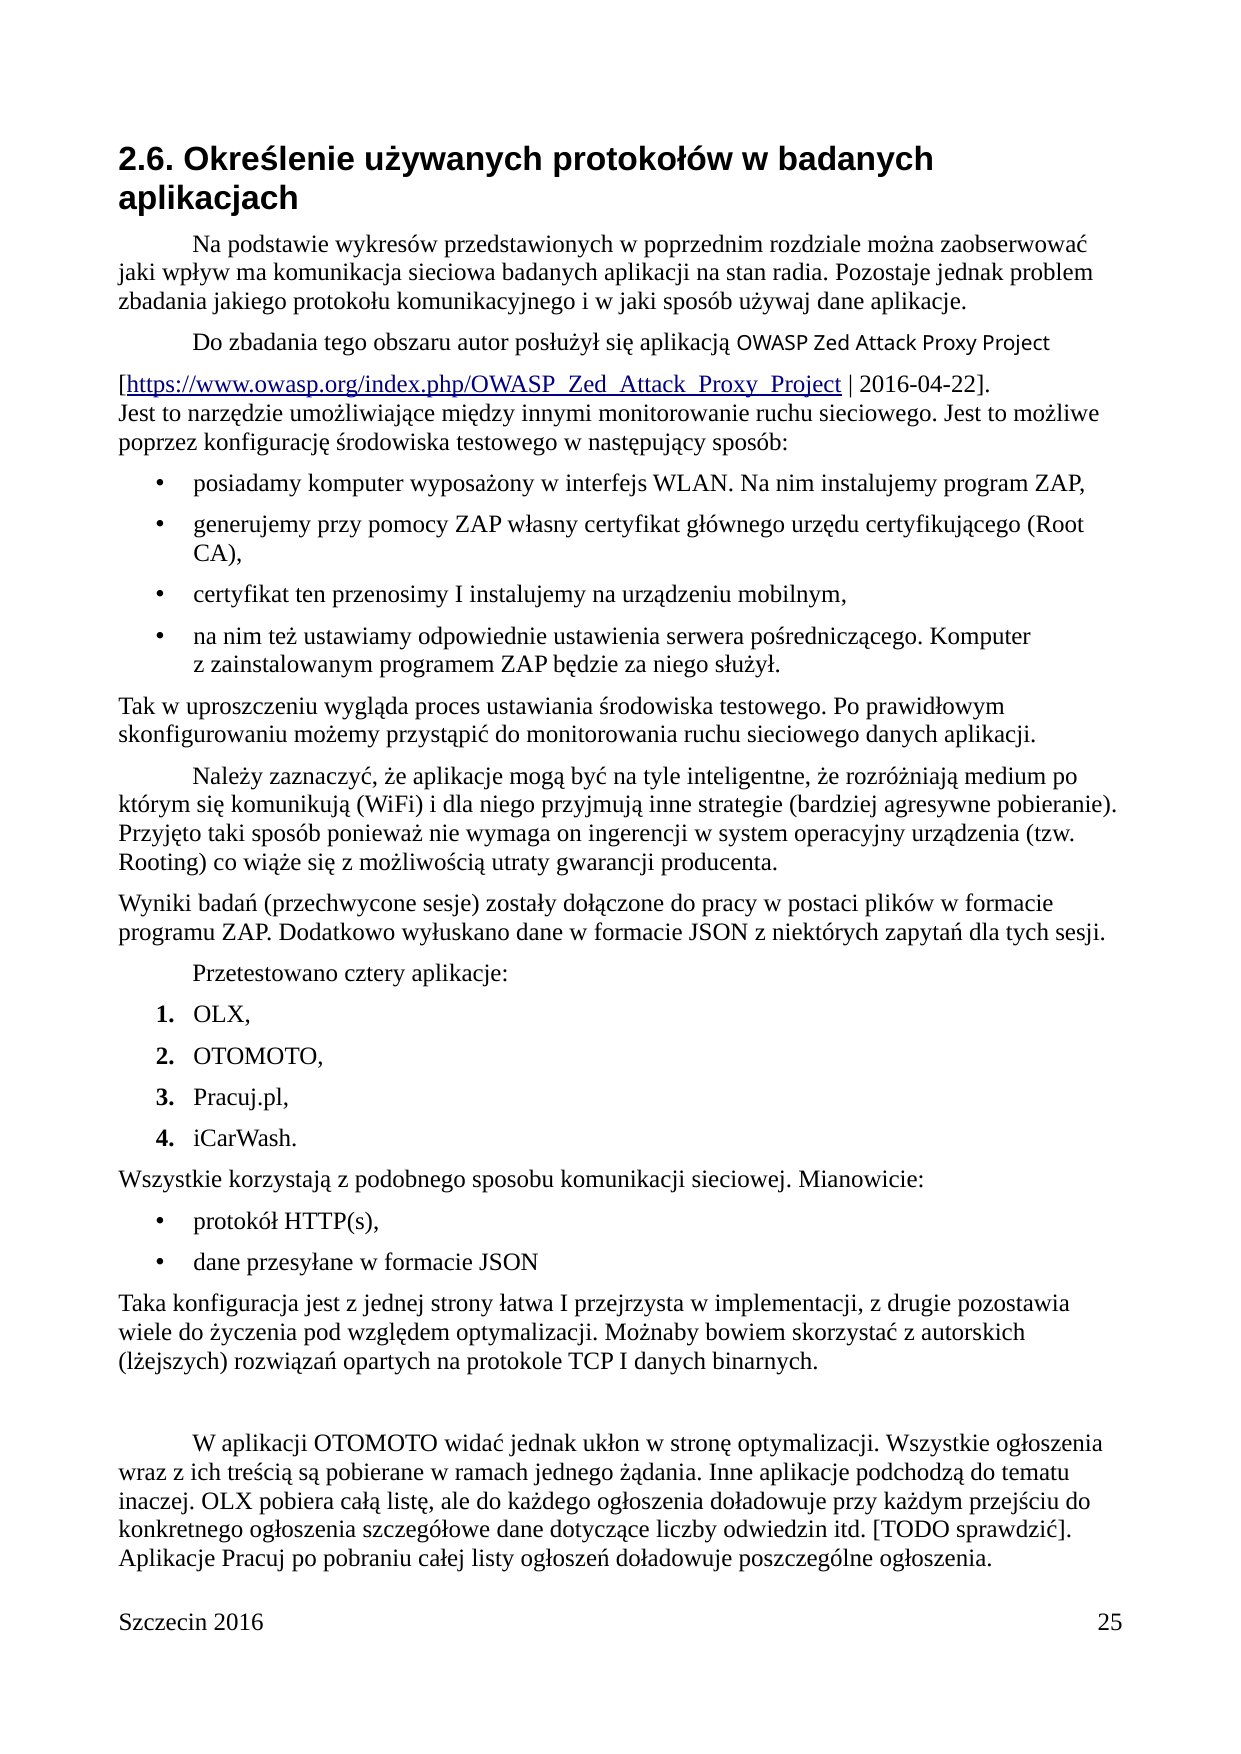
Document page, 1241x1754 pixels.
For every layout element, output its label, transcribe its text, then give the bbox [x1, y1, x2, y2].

list na nim też ustawiamy odpowiednie ustawienia serwera pośredniczącego. Komputer z zainstalowanym programem ZAP będzie za niego służył. [156, 621, 1122, 678]
text Taka konfiguracja jest z jednej strony łatwa I przejrzysta w implementacji, z drugie pozostawia wiele do życzenia pod względem optymalizacji. Możnaby bowiem skorzystać z autorskich (lżejszych) rozwiązań opartych na protokole TCP I danych binarnych. [118, 1288, 1122, 1374]
list generujemy przy pomocy ZAP własny certyfikat głównego urzędu certyfikującego (Root CA), [156, 509, 1122, 567]
text [https://www.owasp.org/index.php/OWASP_Zed_Attack_Proxy_Project | 2016-04-22]. Jest to narzędzie umożliwiające między innymi monitorowanie ruchu sieciowego. Jest to możliwe poprzez konfigurację środowiska testowego w następujący sposób: [118, 369, 1122, 456]
list OLX, [156, 999, 1122, 1028]
list iCarWash. [156, 1123, 1122, 1152]
subtitle 2.6. Określenie używanych protokołów w badanych aplikacjach [118, 139, 1122, 216]
text Wszystkie korzystają z podobnego sposobu komunikacji sieciowej. Mianowicie: [118, 1164, 1122, 1193]
text Wyniki badań (przechwycone sesje) zostały dołączone do pracy w postaci plików w formacie programu ZAP. Dodatkowo wyłuskano dane w formacie JSON z niektórych zapytań dla tych sesji. [118, 888, 1122, 946]
text Przetestowano cztery aplikacje: [118, 958, 1122, 987]
list protokół HTTP(s), [156, 1206, 1122, 1234]
list OTOMOTO, [156, 1041, 1122, 1069]
text W aplikacji OTOMOTO widać jednak ukłon w stronę optymalizacji. Wszystkie ogłoszenia wraz z ich treścią są pobierane w ramach jednego żądania. Inne aplikacje podchodzą do tematu inaczej. OLX pobiera całą listę, ale do każdego ogłoszenia doładowuje przy każdym przejściu do konkretnego ogłoszenia szczegółowe dane dotyczące liczby odwiedzin itd. [TODO sprawdzić]. Aplikacje Pracuj po pobraniu całej listy ogłoszeń doładowuje poszczególne ogłoszenia. [118, 1428, 1122, 1572]
list posiadamy komputer wyposażony w interfejs WLAN. Na nim instalujemy program ZAP, [156, 468, 1122, 497]
text Należy zaznaczyć, że aplikacje mogą być na tyle inteligentne, że rozróżniają medium po którym się komunikują (WiFi) i dla niego przyjmują inne strategie (bardziej agresywne pobieranie). Przyjęto taki sposób ponieważ nie wymaga on ingerencji w system operacyjny urządzenia (tzw. Rooting) co wiąże się z możliwością utraty gwarancji producenta. [118, 761, 1122, 876]
text Tak w uproszczeniu wygląda proces ustawiania środowiska testowego. Po prawidłowym skonfigurowaniu możemy przystąpić do monitorowania ruchu sieciowego danych aplikacji. [118, 691, 1122, 748]
text Na podstawie wykresów przedstawionych w poprzednim rozdziale można zaobserwować jaki wpływ ma komunikacja sieciowa badanych aplikacji na stan radia. Pozostaje jednak problem zbadania jakiego protokołu komunikacyjnego i w jaki sposób używaj dane aplikacje. [118, 229, 1122, 315]
text Do zbadania tego obszaru autor posłużył się aplikacją OWASP Zed Attack Proxy Project [118, 327, 1122, 357]
list dane przesyłane w formacie JSON [156, 1247, 1122, 1276]
list Pracuj.pl, [156, 1082, 1122, 1111]
list certyfikat ten przenosimy I instalujemy na urządzeniu mobilnym, [156, 579, 1122, 608]
